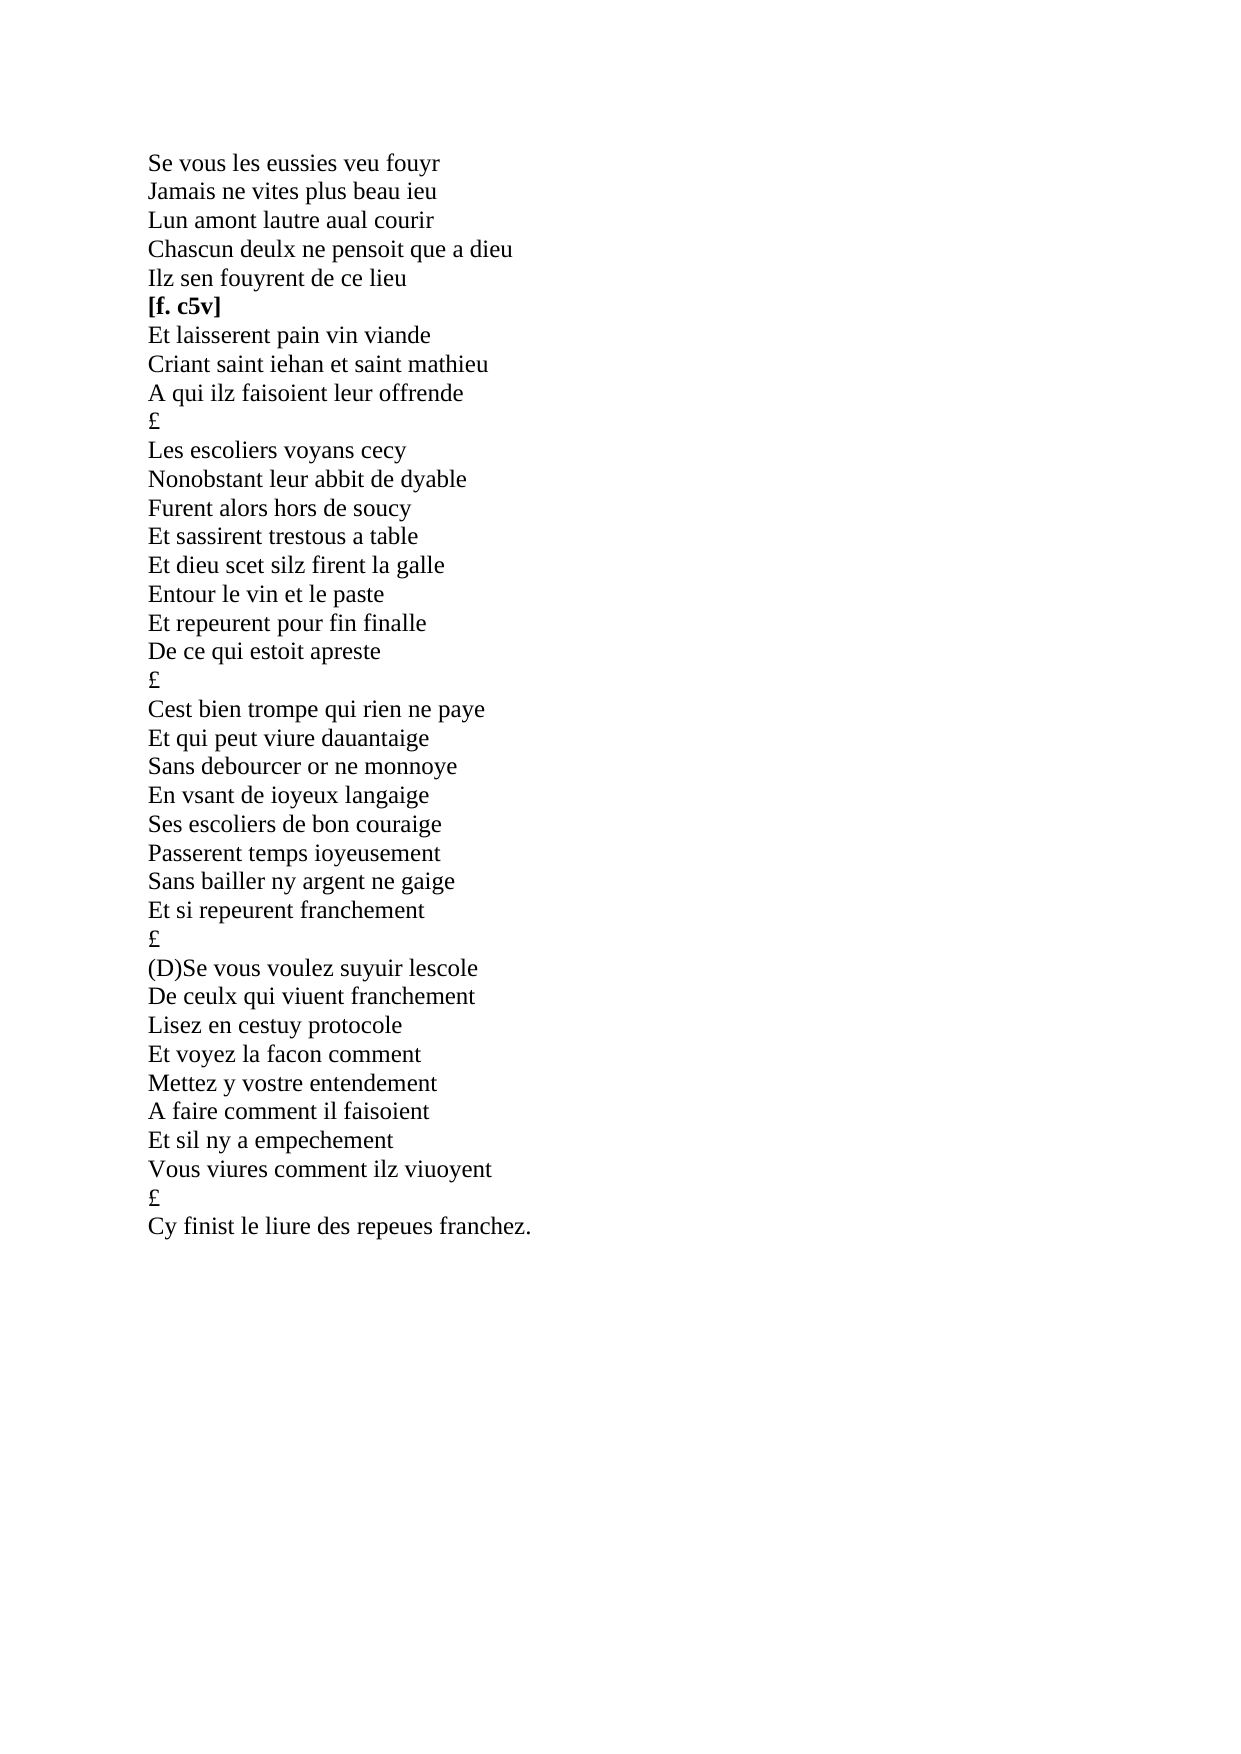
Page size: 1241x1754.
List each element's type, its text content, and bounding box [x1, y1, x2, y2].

text En vsant de ioyeux langaige [148, 780, 1093, 809]
text Sans bailler ny argent ne gaige [148, 866, 1093, 895]
text Et voyez la facon comment [148, 1039, 1093, 1068]
text Les escoliers voyans cecy [148, 435, 1093, 464]
text A qui ilz faisoient leur offrende [148, 378, 1093, 406]
text Vous viures comment ilz viuoyent [148, 1154, 1093, 1183]
text £ [148, 665, 1093, 694]
text Lisez en cestuy protocole [148, 1010, 1093, 1039]
text De ceulx qui viuent franchement [148, 981, 1093, 1010]
text Criant saint iehan et saint mathieu [148, 349, 1093, 378]
text Passerent temps ioyeusement [148, 838, 1093, 866]
text Et sassirent trestous a table [148, 521, 1093, 550]
text [f. c5v] [148, 291, 1093, 320]
text Et repeurent pour fin finalle [148, 608, 1093, 636]
text Jamais ne vites plus beau ieu [148, 176, 1093, 205]
text Se vous les eussies veu fouyr [148, 148, 1093, 176]
text Chascun deulx ne pensoit que a dieu [148, 234, 1093, 263]
text Et qui peut viure dauantaige [148, 723, 1093, 751]
text Furent alors hors de soucy [148, 493, 1093, 521]
text A faire comment il faisoient [148, 1096, 1093, 1125]
text (D)Se vous voulez suyuir lescole [148, 953, 1093, 981]
text Sans debourcer or ne monnoye [148, 751, 1093, 780]
text Ilz sen fouyrent de ce lieu [148, 263, 1093, 291]
text Ses escoliers de bon couraige [148, 809, 1093, 838]
text Lun amont lautre aual courir [148, 205, 1093, 234]
text De ce qui estoit apreste [148, 636, 1093, 665]
text Cy finist le liure des repeues franchez. [148, 1211, 1093, 1240]
text Entour le vin et le paste [148, 579, 1093, 608]
text £ [148, 406, 1093, 435]
text Et dieu scet silz firent la galle [148, 550, 1093, 579]
text Cest bien trompe qui rien ne paye [148, 694, 1093, 723]
text £ [148, 1183, 1093, 1211]
text £ [148, 924, 1093, 953]
text Et si repeurent franchement [148, 895, 1093, 924]
text Mettez y vostre entendement [148, 1068, 1093, 1096]
text Et sil ny a empechement [148, 1125, 1093, 1154]
text Et laisserent pain vin viande [148, 320, 1093, 349]
text Nonobstant leur abbit de dyable [148, 464, 1093, 493]
